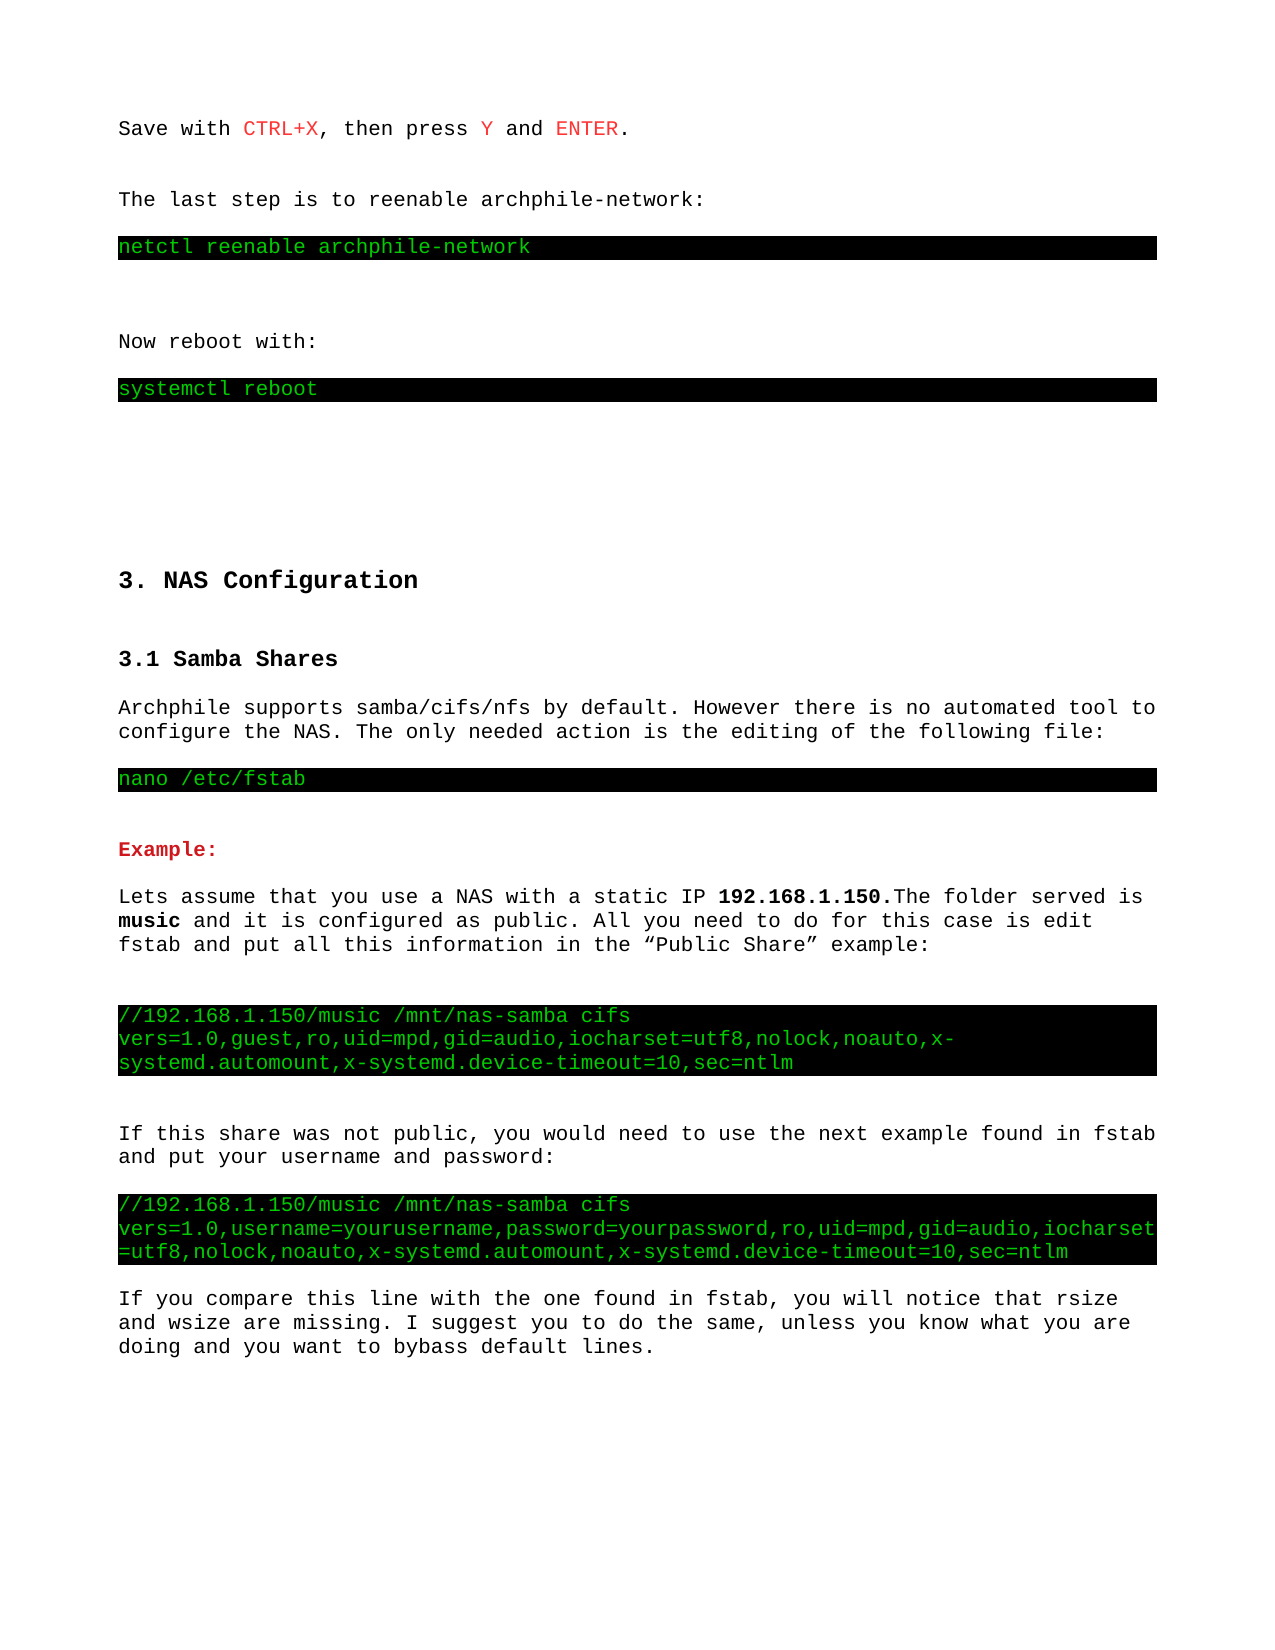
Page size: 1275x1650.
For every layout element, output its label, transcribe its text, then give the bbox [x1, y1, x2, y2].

text 3. NAS Configuration [118, 567, 1157, 596]
text If you compare this line with the one found in fstab, you will notice that rsize and wsize are missing. I suggest you to do the same, unless you know what you are doing and you want to bybass default lines. [118, 1288, 1157, 1359]
text //192.168.1.150/music /mnt/nas-samba cifs vers=1.0,guest,ro,uid=mpd,gid=audio,iocharset=utf8,nolock,noauto,x-systemd.automount,x-systemd.device-timeout=10,sec=ntlm [118, 1005, 1157, 1076]
text If this share was not public, you would need to use the next example found in fstab and put your username and password: [118, 1123, 1157, 1170]
text netctl reenable archphile-network [118, 236, 1157, 260]
text nano /etc/fstab [118, 768, 1157, 792]
text systemctl reboot [118, 378, 1157, 402]
text Now reboot with: [118, 331, 1157, 354]
text Save with CTRL+X, then press Y and ENTER. [118, 118, 1157, 142]
text Lets assume that you use a NAS with a static IP 192.168.1.150.The folder served is music and it is configured as public. All you need to do for this case is edit fstab and put all this information in the “Public Share” example: [118, 886, 1157, 957]
text The last step is to reenable archphile-network: [118, 189, 1157, 213]
text Example: [118, 839, 1157, 863]
text Archphile supports samba/cifs/nfs by default. However there is no automated tool to configure the NAS. The only needed action is the editing of the following file: [118, 697, 1157, 744]
text 3.1 Samba Shares [118, 648, 1157, 674]
text //192.168.1.150/music /mnt/nas-samba cifs vers=1.0,username=yourusername,password=yourpassword,ro,uid=mpd,gid=audio,iocharset=utf8,nolock,noauto,x-systemd.automount,x-systemd.device-timeout=10,sec=ntlm [118, 1194, 1157, 1265]
